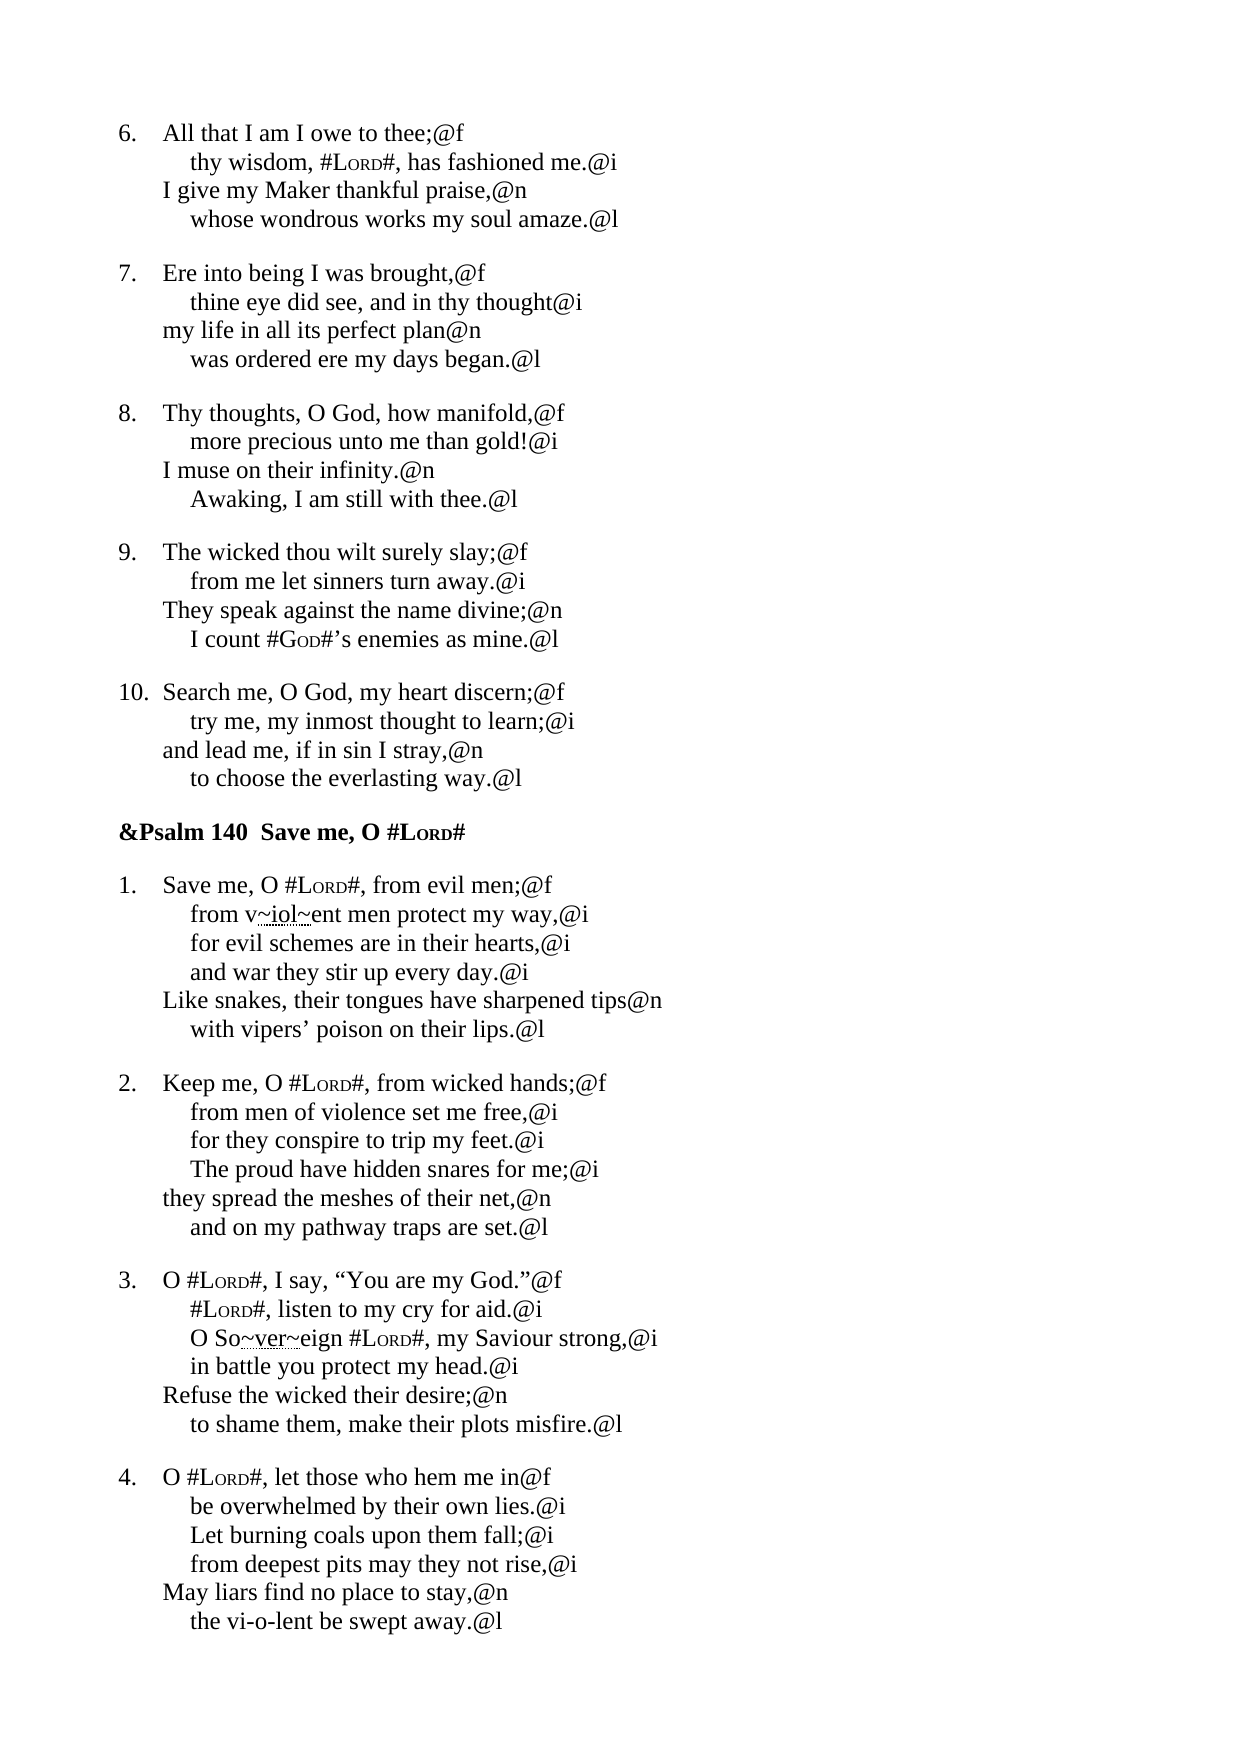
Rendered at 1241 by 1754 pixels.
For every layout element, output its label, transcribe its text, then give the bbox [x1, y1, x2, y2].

text and war they stir up every day.@i [171, 957, 1122, 986]
text and on my pathway traps are set.@l [171, 1212, 1122, 1240]
text more precious unto me than gold!@i [171, 426, 1122, 455]
text 8. Thy thoughts, O God, how manifold,@f [118, 398, 1122, 426]
text was ordered ere my days began.@l [171, 344, 1122, 373]
text I muse on their infinity.@n [162, 455, 1122, 484]
text Refuse the wicked their desire;@n [162, 1380, 1122, 1409]
text 6. All that I am I owe to thee;@f [118, 118, 1122, 147]
text for evil schemes are in their hearts,@i [171, 928, 1122, 957]
text they spread the meshes of their net,@n [162, 1183, 1122, 1212]
text 2. Keep me, O #Lord#, from wicked hands;@f [118, 1068, 1122, 1097]
text from me let sinners turn away.@i [171, 566, 1122, 595]
text O So~ver~eign #Lord#, my Saviour strong,@i [171, 1323, 1122, 1351]
text May liars find no place to stay,@n [162, 1577, 1122, 1606]
text the vi-o-lent be swept away.@l [171, 1606, 1122, 1635]
text #Lord#, listen to my cry for aid.@i [171, 1294, 1122, 1323]
text Like snakes, their tongues have sharpened tips@n [162, 986, 1122, 1014]
text thy wisdom, #Lord#, has fashioned me.@i [171, 147, 1122, 176]
text 4. O #Lord#, let those who hem me in@f [118, 1462, 1122, 1491]
text with vipers’ poison on their lips.@l [171, 1014, 1122, 1043]
text Let burning coals upon them fall;@i [171, 1520, 1122, 1549]
text They speak against the name divine;@n [162, 595, 1122, 624]
text to choose the everlasting way.@l [171, 763, 1122, 792]
subtitle &Psalm 140 Save me, O #Lord# [118, 817, 1122, 846]
text 7. Ere into being I was brought,@f [118, 258, 1122, 287]
text 3. O #Lord#, I say, “You are my God.”@f [118, 1265, 1122, 1294]
text my life in all its perfect plan@n [162, 315, 1122, 344]
text from v~iol~ent men protect my way,@i [171, 899, 1122, 928]
text in battle you protect my head.@i [171, 1351, 1122, 1380]
text and lead me, if in sin I stray,@n [162, 735, 1122, 763]
text from deepest pits may they not rise,@i [171, 1549, 1122, 1577]
text try me, my inmost thought to learn;@i [171, 706, 1122, 735]
text 1. Save me, O #Lord#, from evil men;@f [118, 871, 1122, 899]
text I count #God#’s enemies as mine.@l [171, 624, 1122, 652]
text whose wondrous works my soul amaze.@l [171, 204, 1122, 233]
text for they conspire to trip my feet.@i [171, 1125, 1122, 1154]
text Awaking, I am still with thee.@l [171, 484, 1122, 513]
text be overwhelmed by their own lies.@i [171, 1491, 1122, 1520]
text 10. Search me, O God, my heart discern;@f [118, 677, 1122, 706]
text 9. The wicked thou wilt surely slay;@f [118, 537, 1122, 566]
text I give my Maker thankful praise,@n [162, 176, 1122, 204]
text from men of violence set me free,@i [171, 1097, 1122, 1125]
text thine eye did see, and in thy thought@i [171, 287, 1122, 315]
text to shame them, make their plots misfire.@l [171, 1409, 1122, 1438]
text The proud have hidden snares for me;@i [171, 1154, 1122, 1183]
